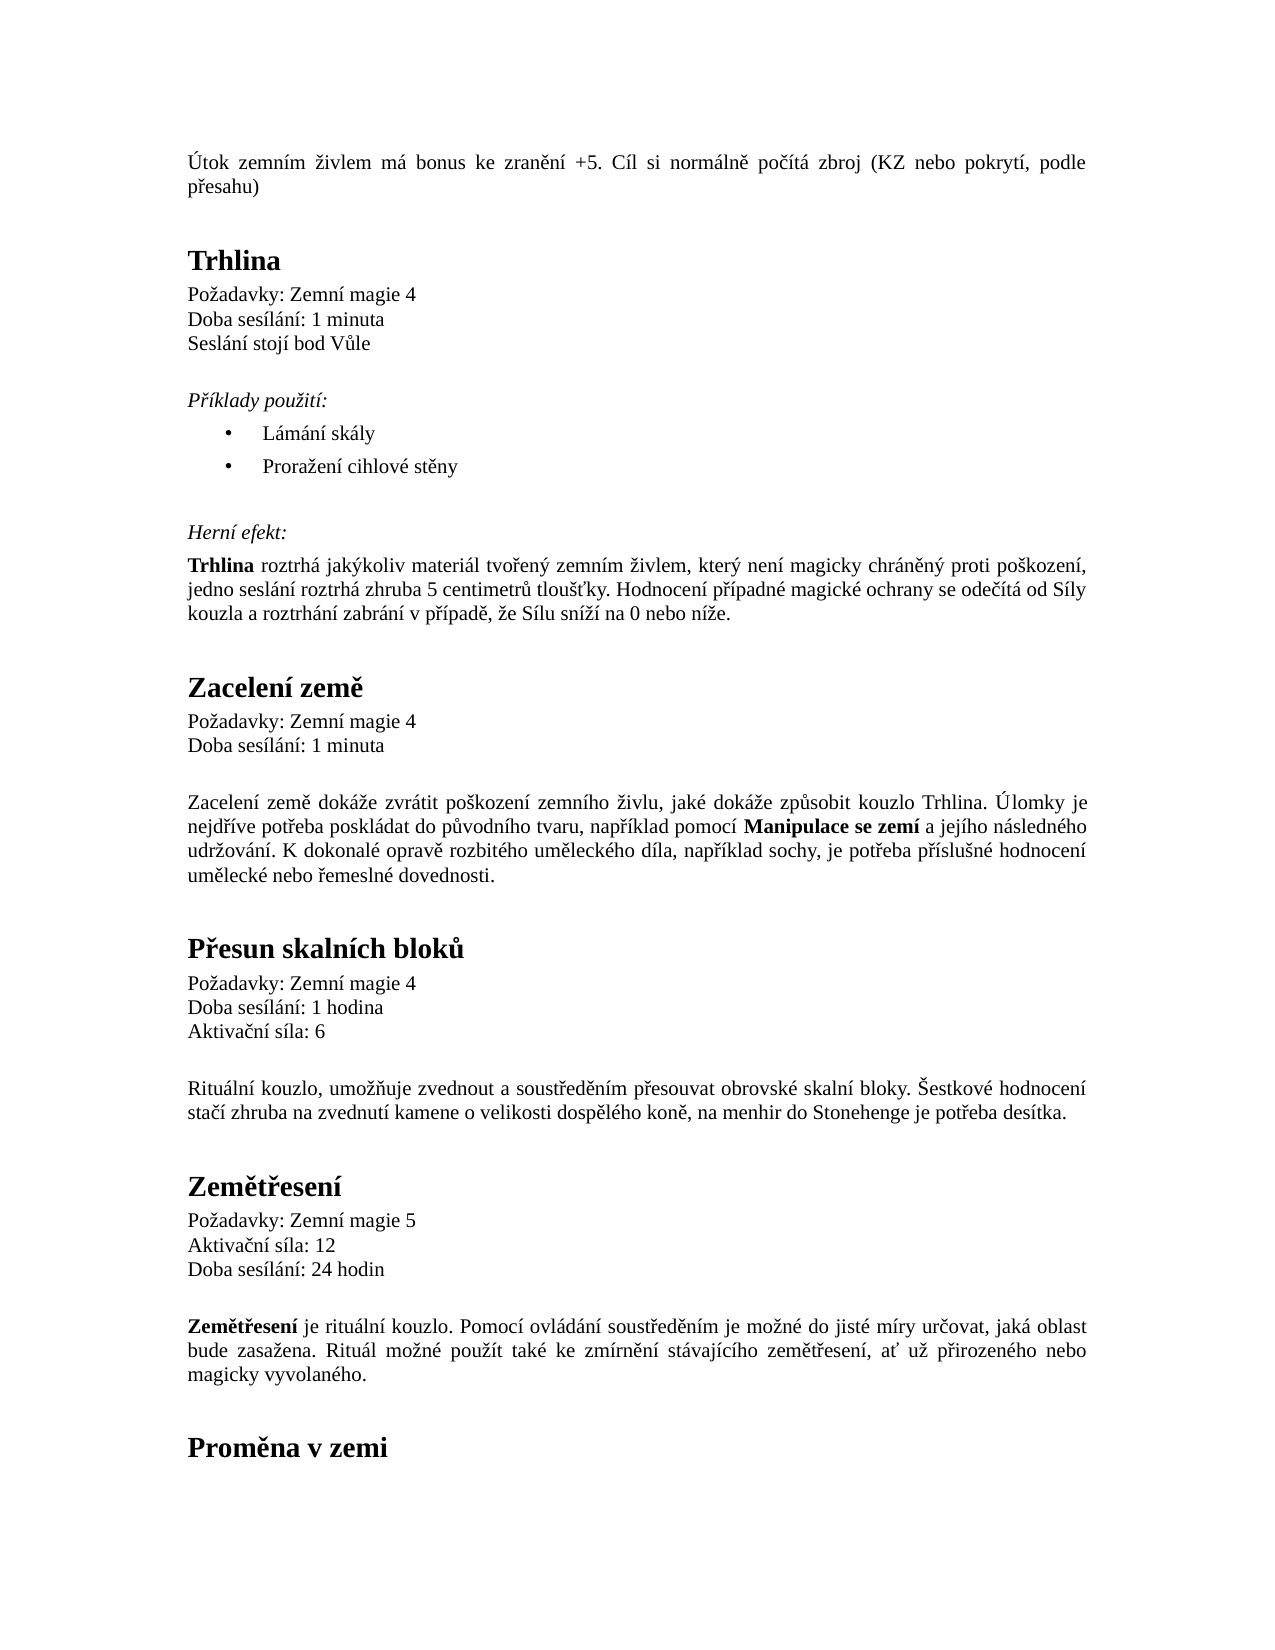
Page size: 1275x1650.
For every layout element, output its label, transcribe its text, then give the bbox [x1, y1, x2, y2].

list Proražení cihlové stěny [225, 454, 1087, 478]
subtitle Zacelení země [187, 670, 1087, 703]
text Zemětřesení je rituální kouzlo. Pomocí ovládání soustředěním je možné do jisté míry určovat, jaká oblast bude zasažena. Rituál možné použít také ke zmírnění stávajícího zemětřesení, ať už přirozeného nebo magicky vyvolaného. [187, 1289, 1087, 1386]
text Rituální kouzlo, umožňuje zvednout a soustředěním přesouvat obrovské skalní bloky. Šestkové hodnocení stačí zhruba na zvednutí kamene o velikosti dospělého koně, na menhir do Stonehenge je potřeba desítka. [187, 1076, 1087, 1124]
subtitle Proměna v zemi [187, 1431, 1087, 1464]
list Lámání skály [225, 421, 1087, 445]
text Zacelení země dokáže zvrátit poškození zemního živlu, jaké dokáže způsobit kouzlo Trhlina. Úlomky je nejdříve potřeba poskládat do původního tvaru, například pomocí Manipulace se zemí a jejího následného udržování. K dokonalé opravě rozbitého uměleckého díla, například sochy, je potřeba příslušné hodnocení umělecké nebo řemeslné dovednosti. [187, 790, 1087, 887]
text Požadavky: Zemní magie 4 Doba sesílání: 1 minuta Seslání stojí bod Vůle [187, 282, 1087, 379]
subtitle Přesun skalních bloků [187, 931, 1087, 965]
subtitle Zemětřesení [187, 1169, 1087, 1202]
text Požadavky: Zemní magie 4 Doba sesílání: 1 minuta [187, 709, 1087, 781]
text Požadavky: Zemní magie 4 Doba sesílání: 1 hodina Aktivační síla: 6 [187, 971, 1087, 1067]
subtitle Trhlina [187, 243, 1087, 276]
text Trhlina roztrhá jakýkoliv materiál tvořený zemním živlem, který není magicky chráněný proti poškození, jedno seslání roztrhá zhruba 5 centimetrů tloušťky. Hodnocení případné magické ochrany se odečítá od Síly kouzla a roztrhání zabrání v případě, že Sílu sníží na 0 nebo níže. [187, 553, 1087, 625]
text Herní efekt: [187, 520, 1087, 544]
text Požadavky: Zemní magie 5 Aktivační síla: 12 Doba sesílání: 24 hodin [187, 1208, 1087, 1281]
text Útok zemním živlem má bonus ke zranění +5. Cíl si normálně počítá zbroj (KZ nebo pokrytí, podle přesahu) [187, 150, 1087, 198]
text Příklady použití: [187, 388, 1087, 412]
